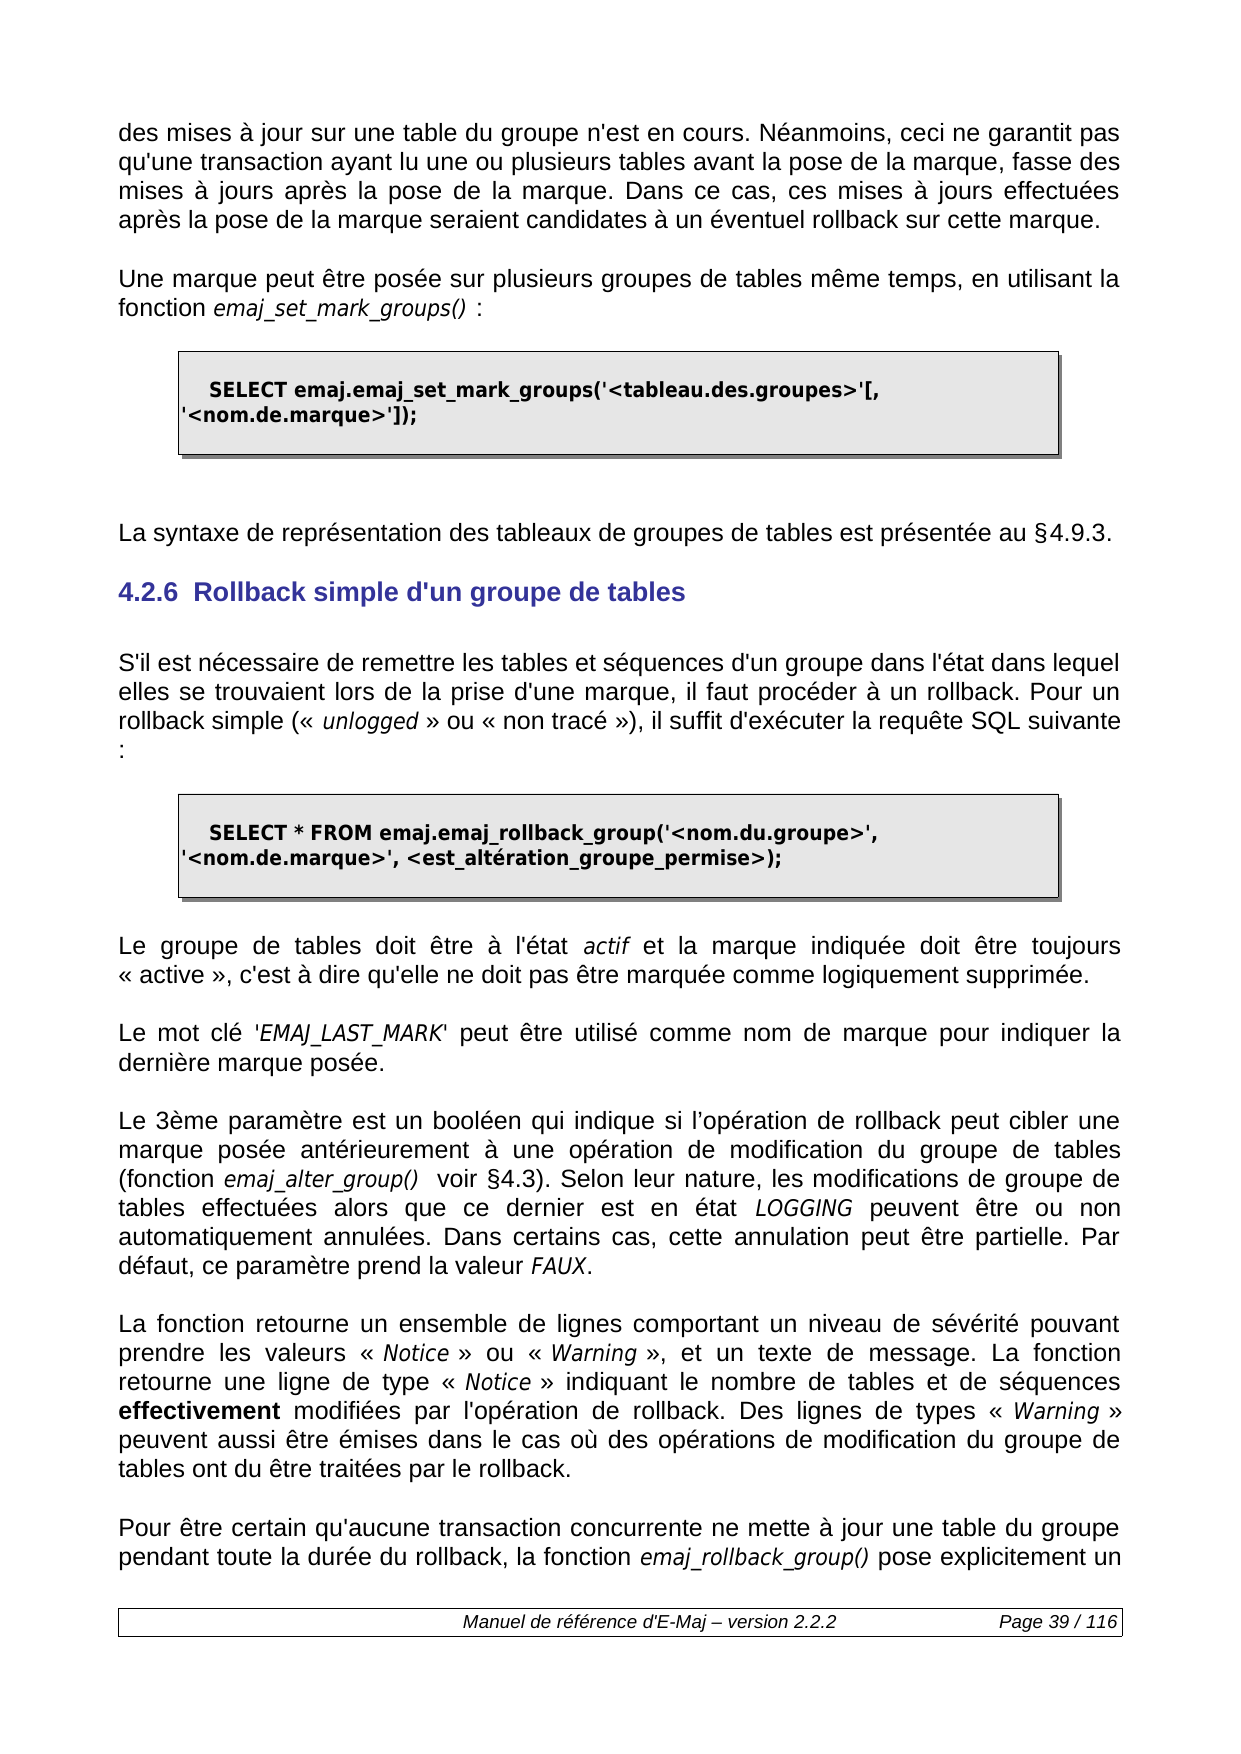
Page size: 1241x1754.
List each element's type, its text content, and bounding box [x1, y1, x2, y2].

text SELECT emaj.emaj_set_mark_groups('<tableau.des.groupes>'[, '<nom.de.marque>']); [179, 375, 1058, 424]
text Le 3ème paramètre est un booléen qui indique si l’opération de rollback peut cibler une marque posée antérieurement à une opération de modification du groupe de tables (fonction emaj_alter_group() voir §4.3). Selon leur nature, les modifications de groupe de tables effectuées alors que ce dernier est en état LOGGING peuvent être ou non automatiquement annulées. Dans certains cas, cette annulation peut être partielle. Par défaut, ce paramètre prend la valeur FAUX. [118, 1106, 1122, 1280]
text La fonction retourne un ensemble de lignes comportant un niveau de sévérité pouvant prendre les valeurs « Notice » ou « Warning », et un texte de message. La fonction retourne une ligne de type « Notice » indiquant le nombre de tables et de séquences effectivement modifiées par l'opération de rollback. Des lignes de types « Warning » peuvent aussi être émises dans le cas où des opérations de modification du groupe de tables ont du être traitées par le rollback. [118, 1309, 1122, 1483]
text Une marque peut être posée sur plusieurs groupes de tables même temps, en utilisant la fonction emaj_set_mark_groups() : [118, 263, 1122, 322]
text SELECT * FROM emaj.emaj_rollback_group('<nom.du.groupe>', '<nom.de.marque>', <est_altération_groupe_permise>); [179, 818, 1058, 867]
text des mises à jour sur une table du groupe n'est en cours. Néanmoins, ceci ne garantit pas qu'une transaction ayant lu une ou plusieurs tables avant la pose de la marque, fasse des mises à jours après la pose de la marque. Dans ce cas, ces mises à jours effectuées après la pose de la marque seraient candidates à un éventuel rollback sur cette marque. [118, 118, 1122, 234]
text Pour être certain qu'aucune transaction concurrente ne mette à jour une table du groupe pendant toute la durée du rollback, la fonction emaj_rollback_group() pose explicitement un [118, 1512, 1122, 1571]
text Le groupe de tables doit être à l'état actif et la marque indiquée doit être toujours « active », c'est à dire qu'elle ne doit pas être marquée comme logiquement supprimée. [118, 931, 1122, 989]
text La syntaxe de représentation des tableaux de groupes de tables est présentée au §4.9.3. [118, 517, 1122, 546]
text Le mot clé 'EMAJ_LAST_MARK' peut être utilisé comme nom de marque pour indiquer la dernière marque posée. [118, 1018, 1122, 1076]
subtitle Rollback simple d'un groupe de tables [118, 576, 1122, 607]
text S'il est nécessaire de remettre les tables et séquences d'un groupe dans l'état dans lequel elles se trouvaient lors de la prise d'une marque, il faut procéder à un rollback. Pour un rollback simple (« unlogged » ou « non tracé »), il suffit d'exécuter la requête SQL suivante : [118, 648, 1122, 764]
